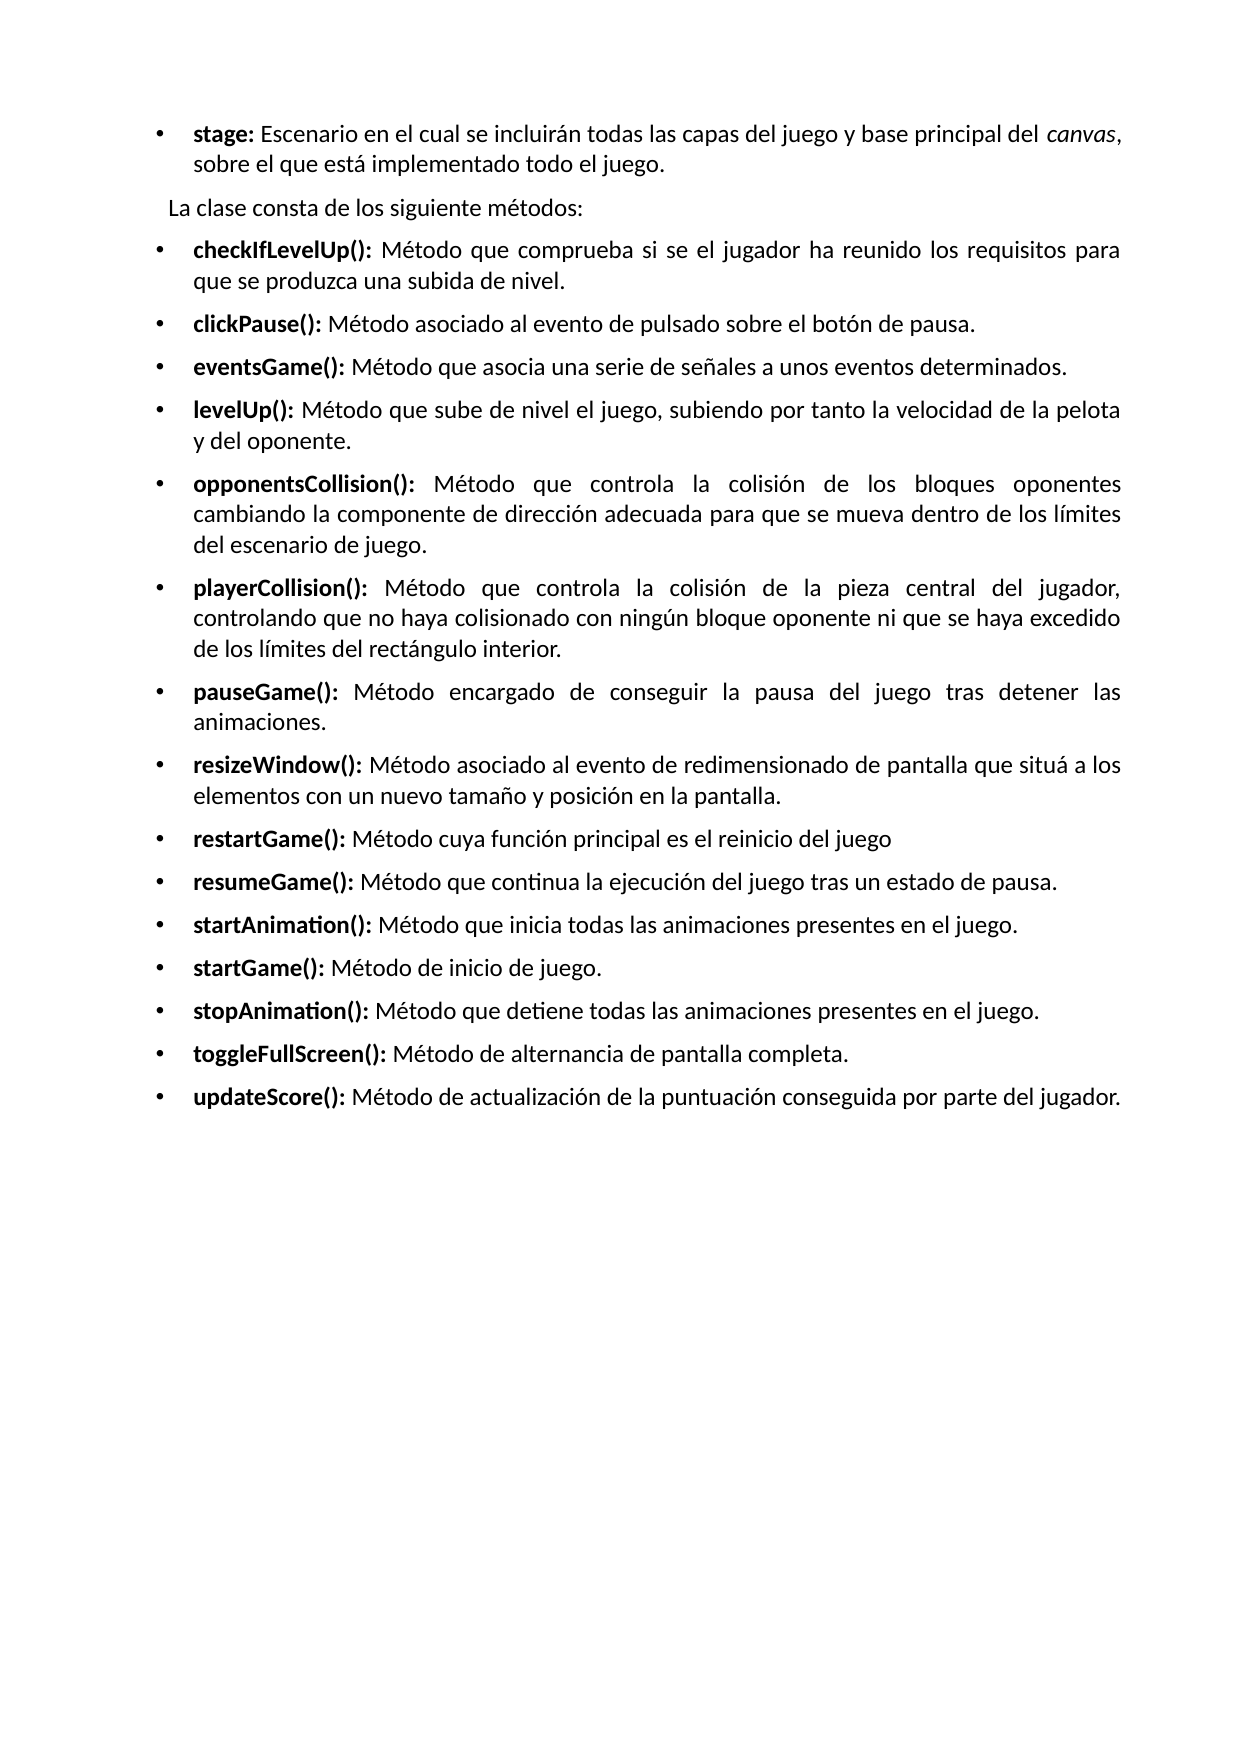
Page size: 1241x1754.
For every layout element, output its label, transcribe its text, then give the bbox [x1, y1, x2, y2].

list clickPause(): Método asociado al evento de pulsado sobre el botón de pausa. [156, 308, 1122, 339]
list opponentsCollision(): Método que controla la colisión de los bloques oponentes cambiando la componente de dirección adecuada para que se mueva dentro de los límites del escenario de juego. [156, 468, 1122, 559]
list resumeGame(): Método que continua la ejecución del juego tras un estado de pausa. [156, 866, 1122, 897]
list eventsGame(): Método que asocia una serie de señales a unos eventos determinados. [156, 351, 1122, 382]
list resizeWindow(): Método asociado al evento de redimensionado de pantalla que situá a los elementos con un nuevo tamaño y posición en la pantalla. [156, 749, 1122, 811]
list stage: Escenario en el cual se incluirán todas las capas del juego y base principal del canvas, sobre el que está implementado todo el juego. [156, 118, 1122, 179]
list stopAnimation(): Método que detiene todas las animaciones presentes en el juego. [156, 995, 1122, 1026]
text La clase consta de los siguiente métodos: [118, 192, 1122, 222]
list levelUp(): Método que sube de nivel el juego, subiendo por tanto la velocidad de la pelota y del oponente. [156, 394, 1122, 455]
list startGame(): Método de inicio de juego. [156, 952, 1122, 983]
list toggleFullScreen(): Método de alternancia de pantalla completa. [156, 1038, 1122, 1069]
list checkIfLevelUp(): Método que comprueba si se el jugador ha reunido los requisitos para que se produzca una subida de nivel. [156, 235, 1122, 296]
list startAnimation(): Método que inicia todas las animaciones presentes en el juego. [156, 909, 1122, 939]
list updateScore(): Método de actualización de la puntuación conseguida por parte del jugador. [156, 1081, 1122, 1112]
list pauseGame(): Método encargado de conseguir la pausa del juego tras detener las animaciones. [156, 676, 1122, 737]
list restartGame(): Método cuya función principal es el reinicio del juego [156, 823, 1122, 853]
list playerCollision(): Método que controla la colisión de la pieza central del jugador, controlando que no haya colisionado con ningún bloque oponente ni que se haya excedido de los límites del rectángulo interior. [156, 572, 1122, 663]
